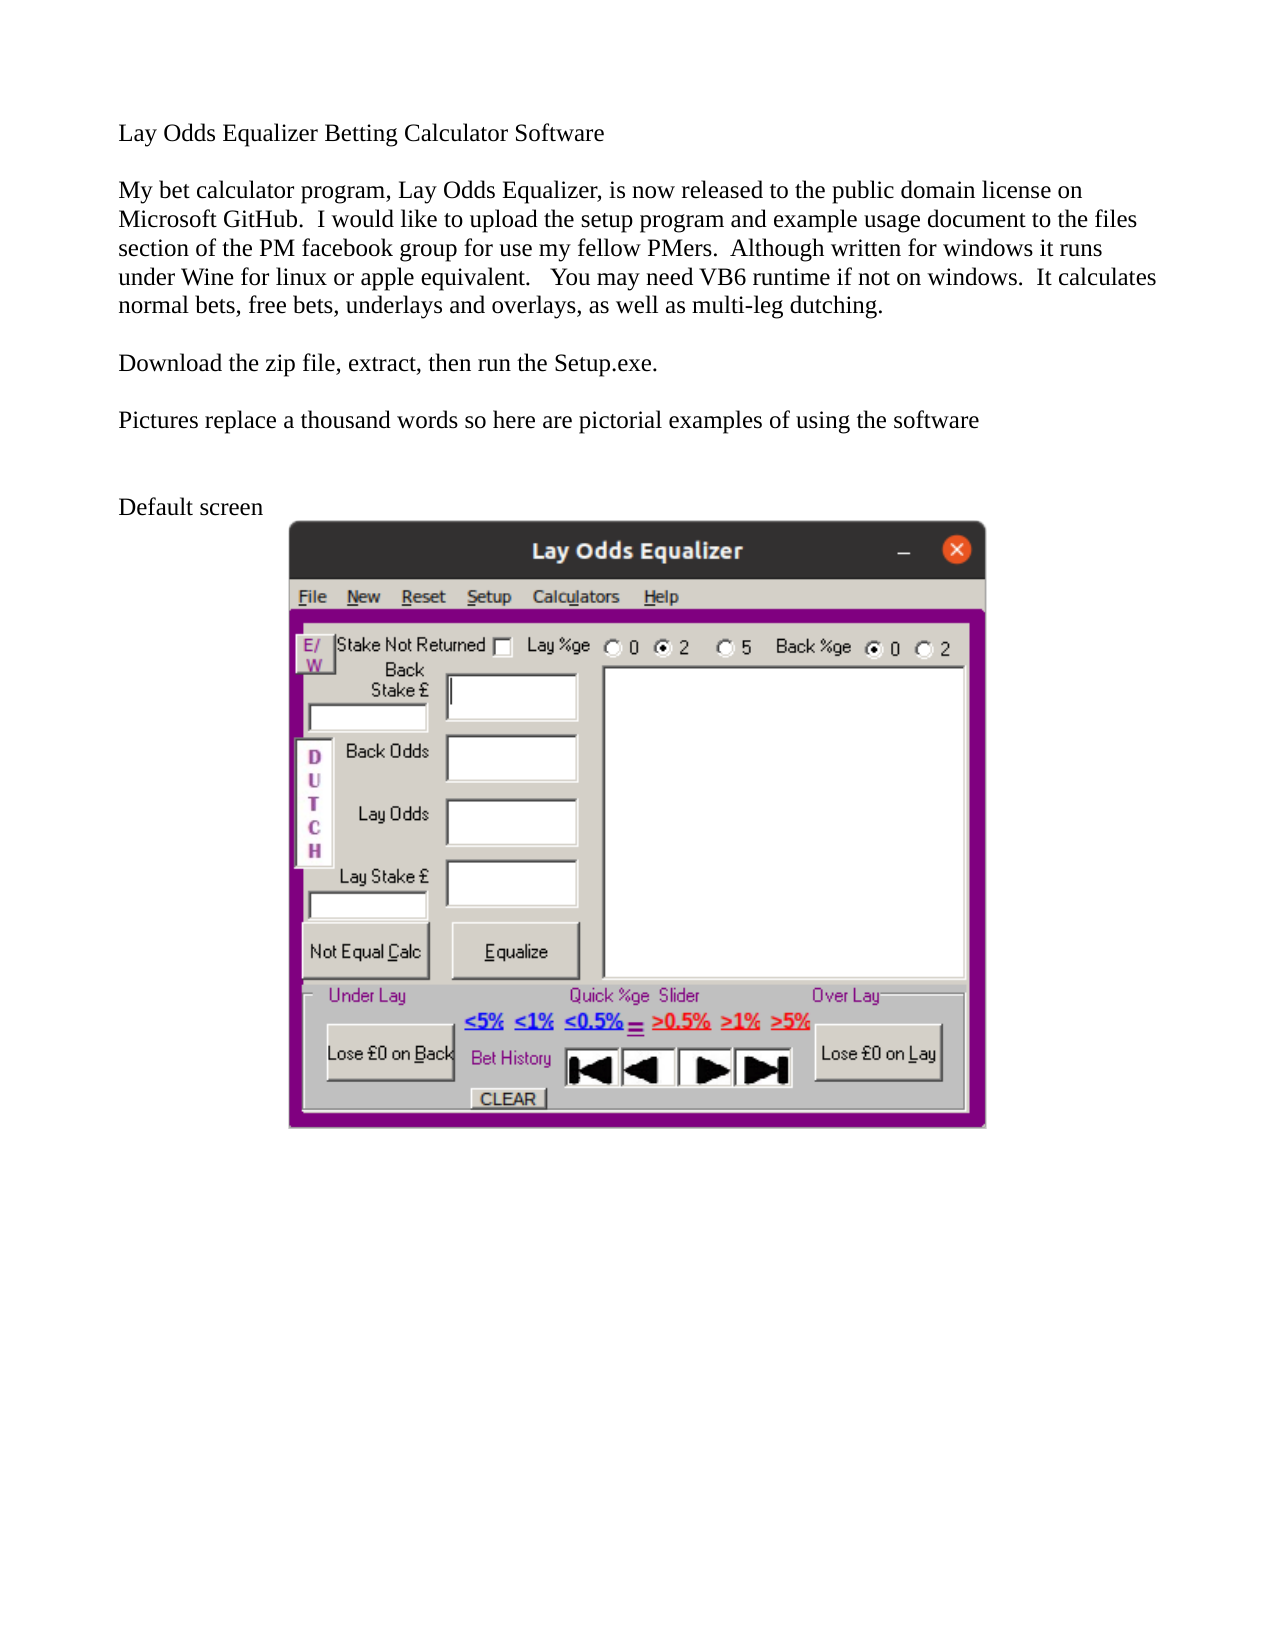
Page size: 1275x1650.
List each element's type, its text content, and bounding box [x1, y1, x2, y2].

picture [288, 520, 987, 1129]
text Default screen [118, 492, 1157, 521]
text My bet calculator program, Lay Odds Equalizer, is now released to the public domain license on Microsoft GitHub. I would like to upload the setup program and example usage document to the files section of the PM facebook group for use my fellow PMers. Although written for windows it runs under Wine for linux or apple equivalent. You may need VB6 runtime if not on windows. It calculates normal bets, free bets, underlays and overlays, as well as multi-leg dutching. [118, 176, 1157, 348]
text Download the zip file, extract, then run the Setup.exe. [118, 348, 1157, 377]
text Lay Odds Equalizer Betting Calculator Software [118, 118, 1157, 147]
text Pictures replace a thousand words so here are pictorial examples of using the software [118, 406, 1157, 434]
